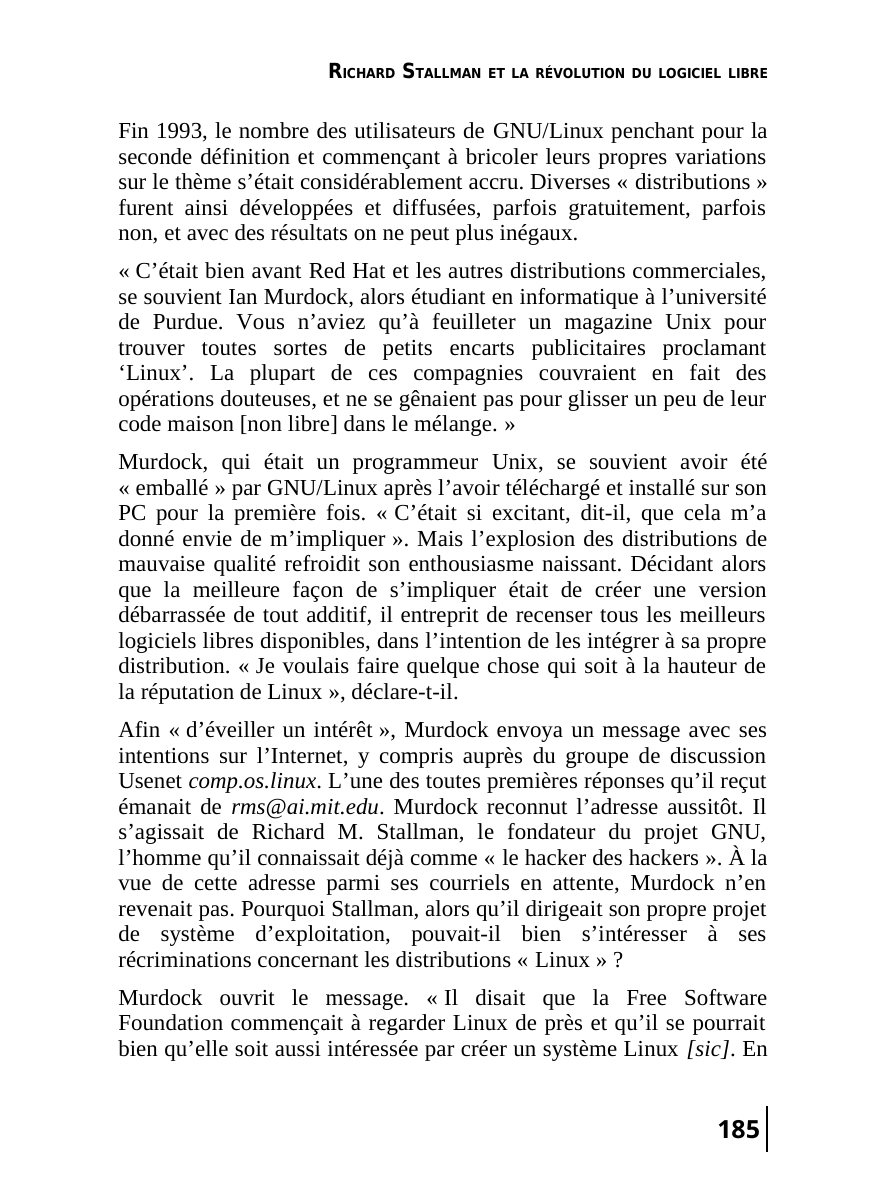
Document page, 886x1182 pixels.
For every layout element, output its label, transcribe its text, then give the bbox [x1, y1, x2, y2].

text « C’était bien avant Red Hat et les autres distributions commerciales, se souvient Ian Murdock, alors étudiant en informatique à l’université de Purdue. Vous n’aviez qu’à feuilleter un magazine Unix pour trouver toutes sortes de petits encarts publicitaires proclamant ‘Linux’. La plupart de ces compagnies couvraient en fait des opérations douteuses, et ne se gênaient pas pour glisser un peu de leur code maison [non libre] dans le mélange. » [118, 258, 768, 437]
text Fin 1993, le nombre des utilisateurs de GNU/Linux penchant pour la seconde définition et commençant à bricoler leurs propres variations sur le thème s’était considérablement accru. Diverses « distributions » furent ainsi développées et diffusées, parfois gratuitement, parfois non, et avec des résultats on ne peut plus inégaux. [118, 118, 768, 246]
text Murdock, qui était un programmeur Unix, se souvient avoir été « emballé » par GNU/Linux après l’avoir téléchargé et installé sur son PC pour la première fois. « C’était si excitant, dit-il, que cela m’a donné envie de m’impliquer ». Mais l’explosion des distributions de mauvaise qualité refroidit son enthousiasme naissant. Décidant alors que la meilleure façon de s’impliquer était de créer une version débarrassée de tout additif, il entreprit de recenser tous les meilleurs logiciels libres disponibles, dans l’intention de les intégrer à sa propre distribution. « Je voulais faire quelque chose qui soit à la hauteur de la réputation de Linux », déclare-t-il. [118, 449, 768, 704]
text Murdock ouvrit le message. « Il disait que la Free Software Foundation commençait à regarder Linux de près et qu’il se pourrait bien qu’elle soit aussi intéressée par créer un système Linux [sic]. En [118, 985, 768, 1061]
text Afin « d’éveiller un intérêt », Murdock envoya un message avec ses intentions sur l’Internet, y compris auprès du groupe de discussion Usenet comp.os.linux. L’une des toutes premières réponses qu’il reçut émanait de rms@ai.mit.edu. Murdock reconnut l’adresse aussitôt. Il s’agissait de Richard M. Stallman, le fondateur du projet GNU, l’homme qu’il connaissait déjà comme « le hacker des hackers ». À la vue de cette adresse parmi ses courriels en attente, Murdock n’en revenait pas. Pourquoi Stallman, alors qu’il dirigeait son propre projet de système d’exploitation, pouvait-il bien s’intéresser à ses récriminations concernant les distributions « Linux » ? [118, 717, 768, 972]
